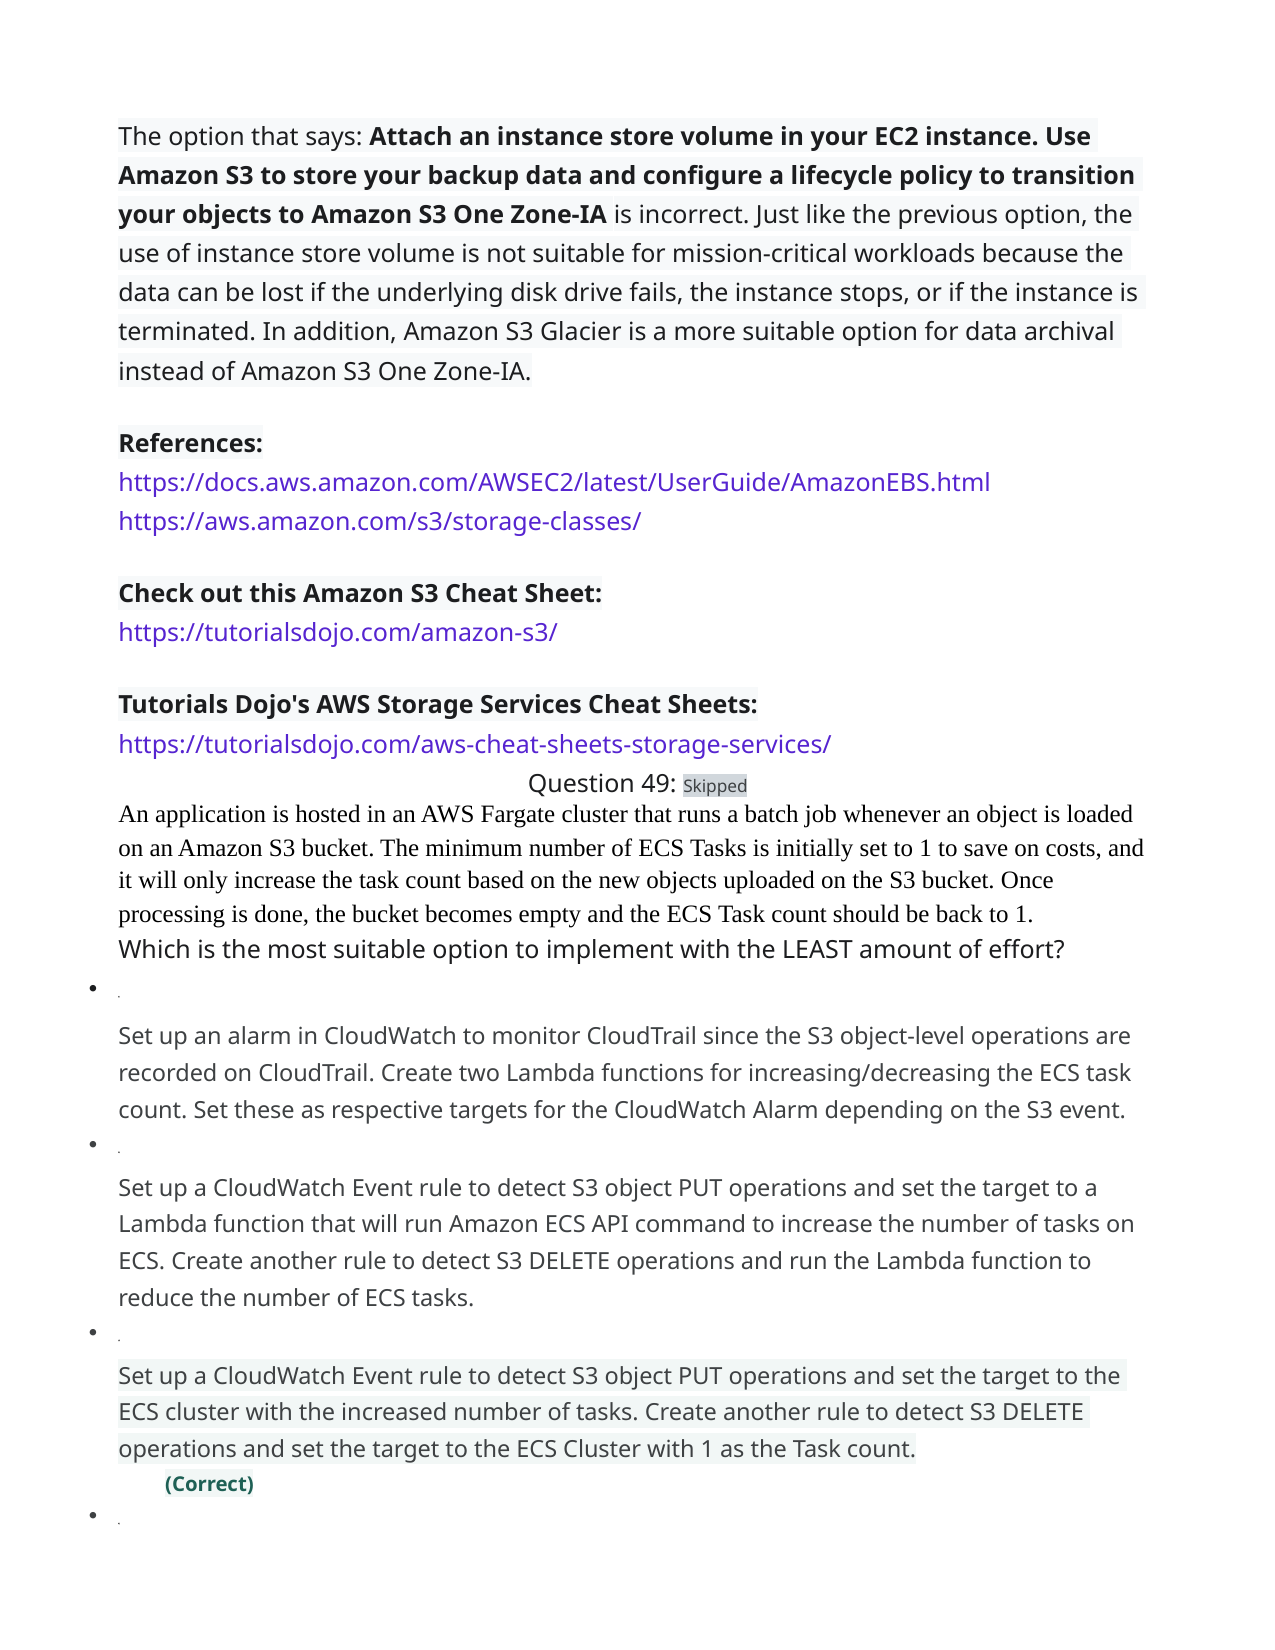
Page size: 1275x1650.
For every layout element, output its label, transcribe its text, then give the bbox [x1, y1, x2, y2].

list Set up a CloudWatch Event rule to detect S3 object PUT operations and set the target to a Lambda function that will run Amazon ECS API command to increase the number of tasks on ECS. Create another rule to detect S3 DELETE operations and run the Lambda function to reduce the number of ECS tasks. [118, 1171, 1157, 1313]
text References: [118, 425, 1157, 459]
text Which is the most suitable option to implement with the LEAST amount of effort? [118, 932, 1157, 966]
list (Correct) [165, 1469, 1157, 1497]
list ​ [118, 971, 1157, 1005]
text An application is hosted in an AWS Fargate cluster that runs a batch job whenever an object is loaded on an Amazon S3 bucket. The minimum number of ECS Tasks is initially set to 1 to save on costs, and it will only increase the task count based on the new objects uploaded on the S3 bucket. Once processing is done, the bucket becomes empty and the ECS Task count should be back to 1. [118, 799, 1157, 927]
text Tutorials Dojo's AWS Storage Services Cheat Sheets: [118, 687, 1157, 721]
text Question 49: Skipped [118, 766, 1157, 799]
list ​ [118, 1501, 1157, 1530]
list Set up a CloudWatch Event rule to detect S3 object PUT operations and set the target to the ECS cluster with the increased number of tasks. Create another rule to detect S3 DELETE operations and set the target to the ECS Cluster with 1 as the Task count. [118, 1359, 1157, 1464]
text The option that says: Attach an instance store volume in your EC2 instance. Use Amazon S3 to store your backup data and configure a lifecycle policy to transition your objects to Amazon S3 One Zone-IA is incorrect. Just like the previous option, the use of instance store volume is not suitable for mission-critical workloads because the data can be lost if the underlying disk drive fails, the instance stops, or if the instance is terminated. In addition, Amazon S3 Glacier is a more suitable option for data archival instead of Amazon S3 One Zone-IA. [118, 118, 1157, 387]
list Set up an alarm in CloudWatch to monitor CloudTrail since the S3 object-level operations are recorded on CloudTrail. Create two Lambda functions for increasing/decreasing the ECS task count. Set these as respective targets for the CloudWatch Alarm depending on the S3 event. [118, 1019, 1157, 1125]
text https://tutorialsdojo.com/amazon-s3/ [118, 615, 1157, 649]
text https://docs.aws.amazon.com/AWSEC2/latest/UserGuide/AmazonEBS.html [118, 464, 1157, 498]
text https://aws.amazon.com/s3/storage-classes/ [118, 504, 1157, 538]
text https://tutorialsdojo.com/aws-cheat-sheets-storage-services/ [118, 726, 1157, 760]
text Check out this Amazon S3 Cheat Sheet: [118, 576, 1157, 610]
list ​ [118, 1318, 1157, 1347]
list ​ [118, 1130, 1157, 1158]
